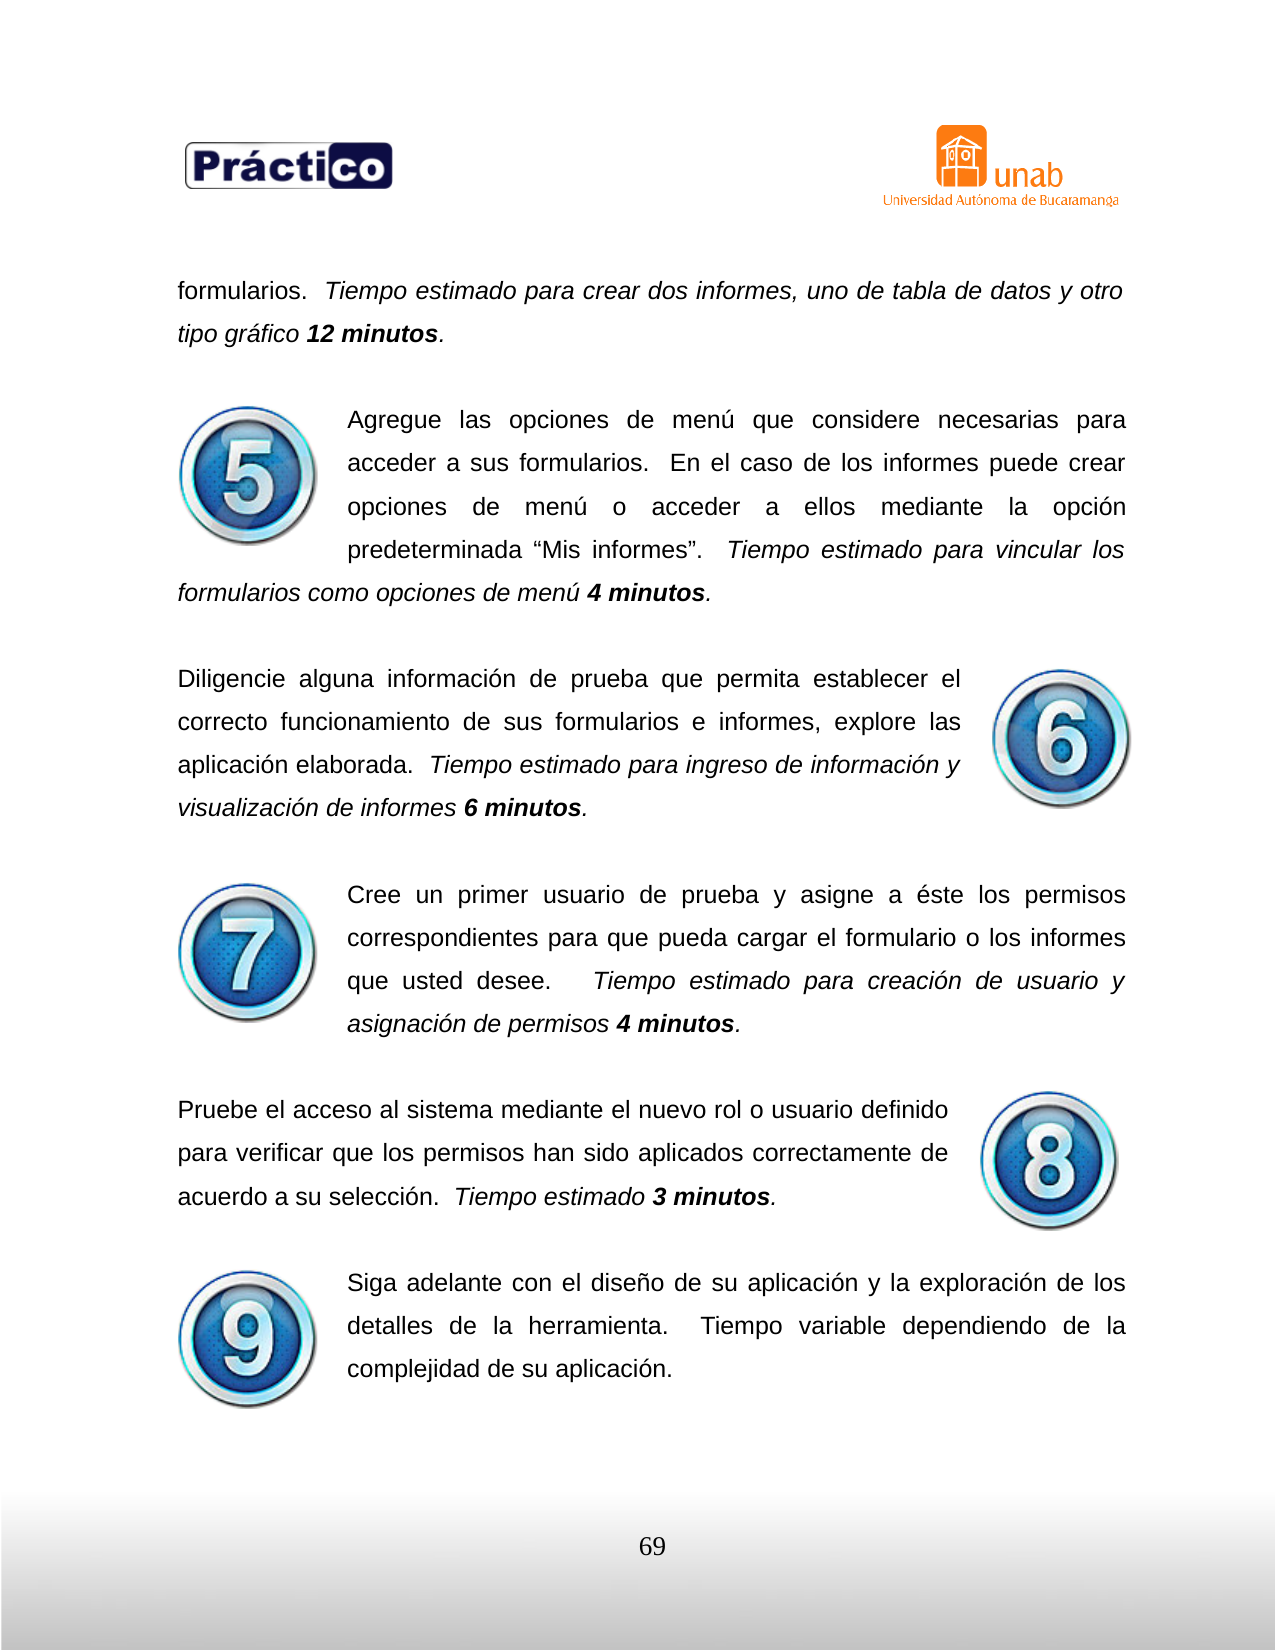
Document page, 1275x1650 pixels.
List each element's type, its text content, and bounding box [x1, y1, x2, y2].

picture [177, 882, 318, 1023]
picture [979, 1090, 1119, 1231]
text Siga adelante con el diseño de su aplicación y la exploración de los detalles de la herramienta. Tiempo variable dependiendo de la complejidad de su aplicación. [177, 1268, 1127, 1383]
picture [177, 1269, 318, 1409]
text Cree un primer usuario de prueba y asigne a éste los permisos correspondientes para que pueda cargar el formulario o los informes que usted desee. Tiempo estimado para creación de usuario y asignación de permisos 4 minutos. [177, 880, 1127, 1038]
picture [182, 140, 395, 191]
text formularios. Tiempo estimado para crear dos informes, uno de tabla de datos y otro tipo gráfico 12 minutos. [177, 276, 1127, 348]
text Agregue las opciones de menú que considere necesarias para acceder a sus formularios. En el caso de los informes puede crear opciones de menú o acceder a ellos mediante la opción predeterminada “Mis informes”. Tiempo estimado para vincular los formularios como opciones de menú 4 minutos. [177, 405, 1127, 607]
picture [992, 668, 1132, 809]
picture [883, 125, 1119, 207]
picture [1, 1472, 1275, 1650]
text Pruebe el acceso al sistema mediante el nuevo rol o usuario definido para verificar que los permisos han sido aplicados correctamente de acuerdo a su selección. Tiempo estimado 3 minutos. [177, 1095, 979, 1210]
text Diligencie alguna información de prueba que permita establecer el correcto funcionamiento de sus formularios e informes, explore las aplicación elaborada. Tiempo estimado para ingreso de información y visualización de informes 6 minutos. [177, 664, 1127, 822]
picture [178, 405, 318, 546]
